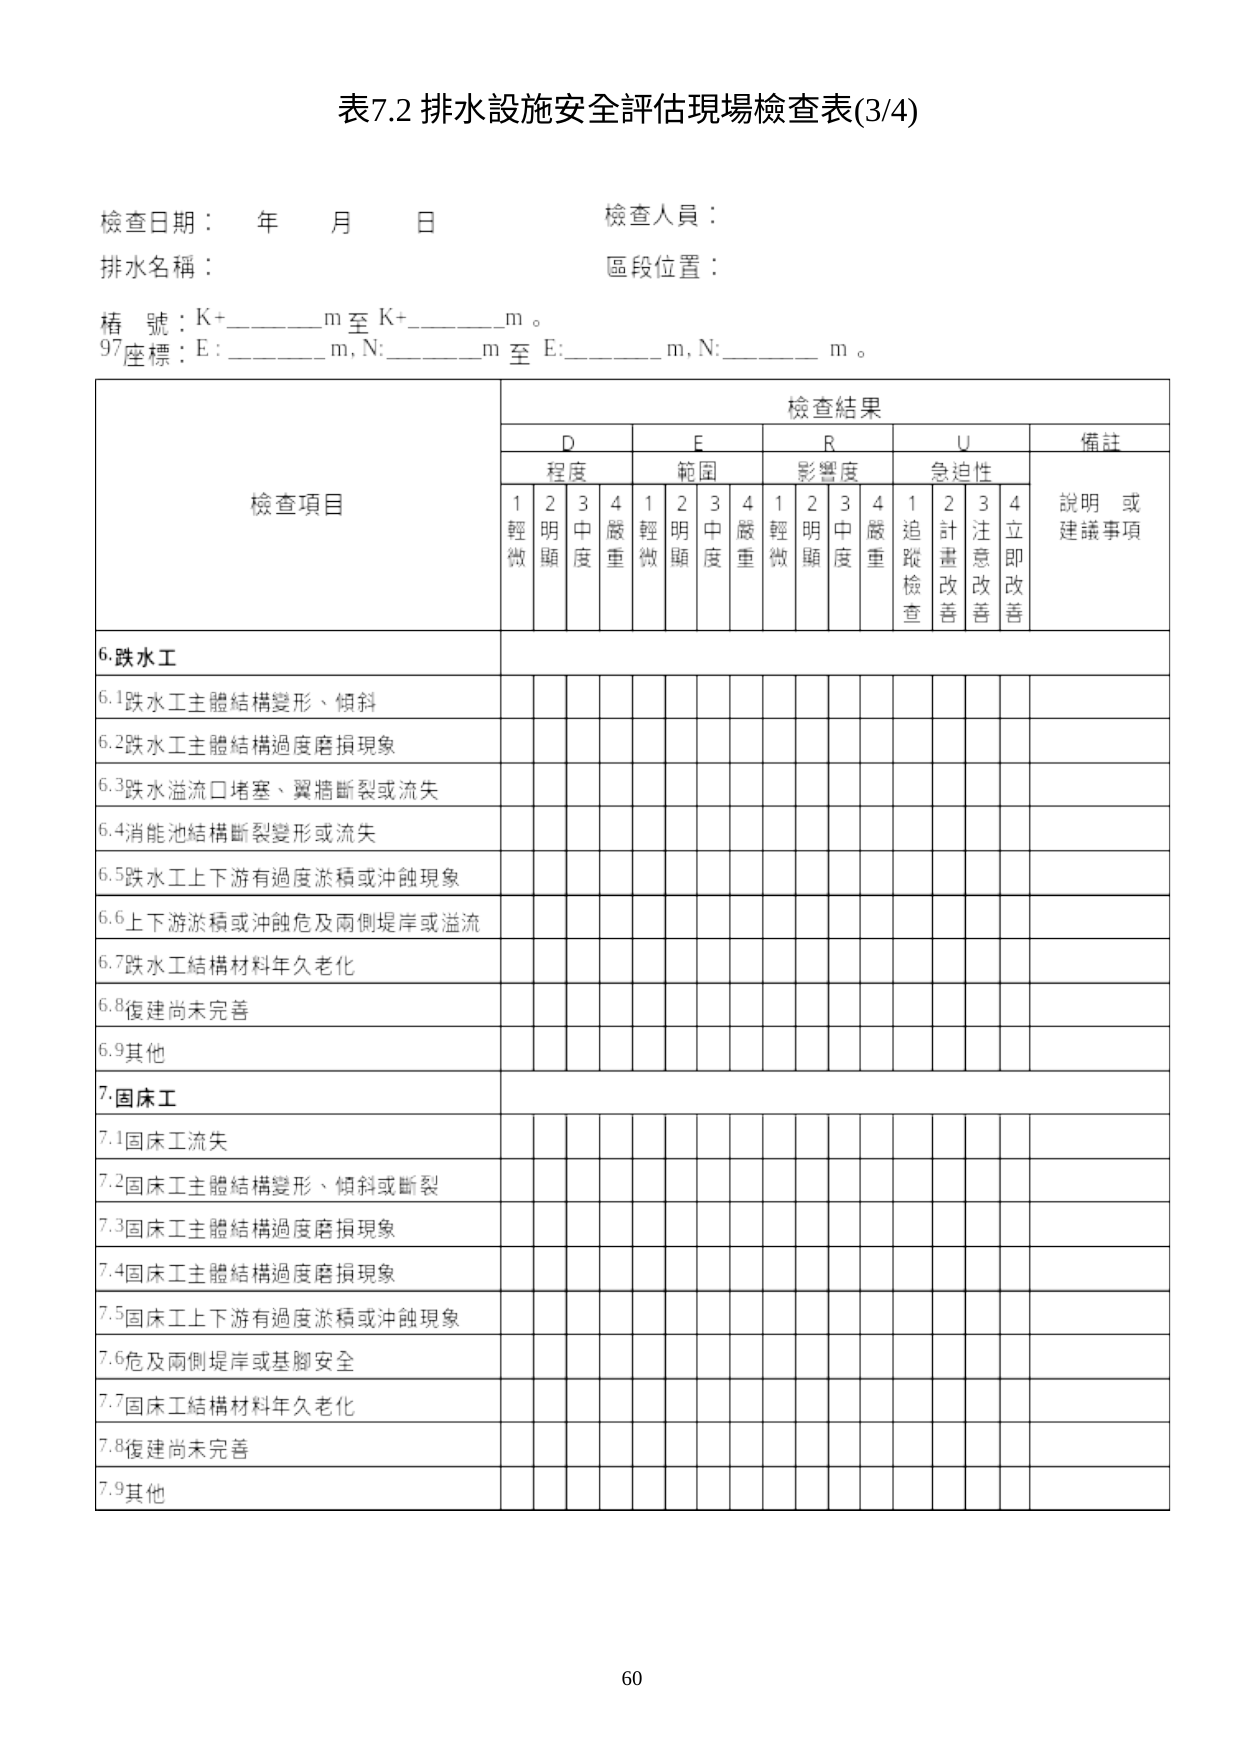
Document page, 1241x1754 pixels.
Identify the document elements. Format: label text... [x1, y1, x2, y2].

text 表7.2 排水設施安全評估現場檢查表(3/4) [83, 81, 1181, 131]
